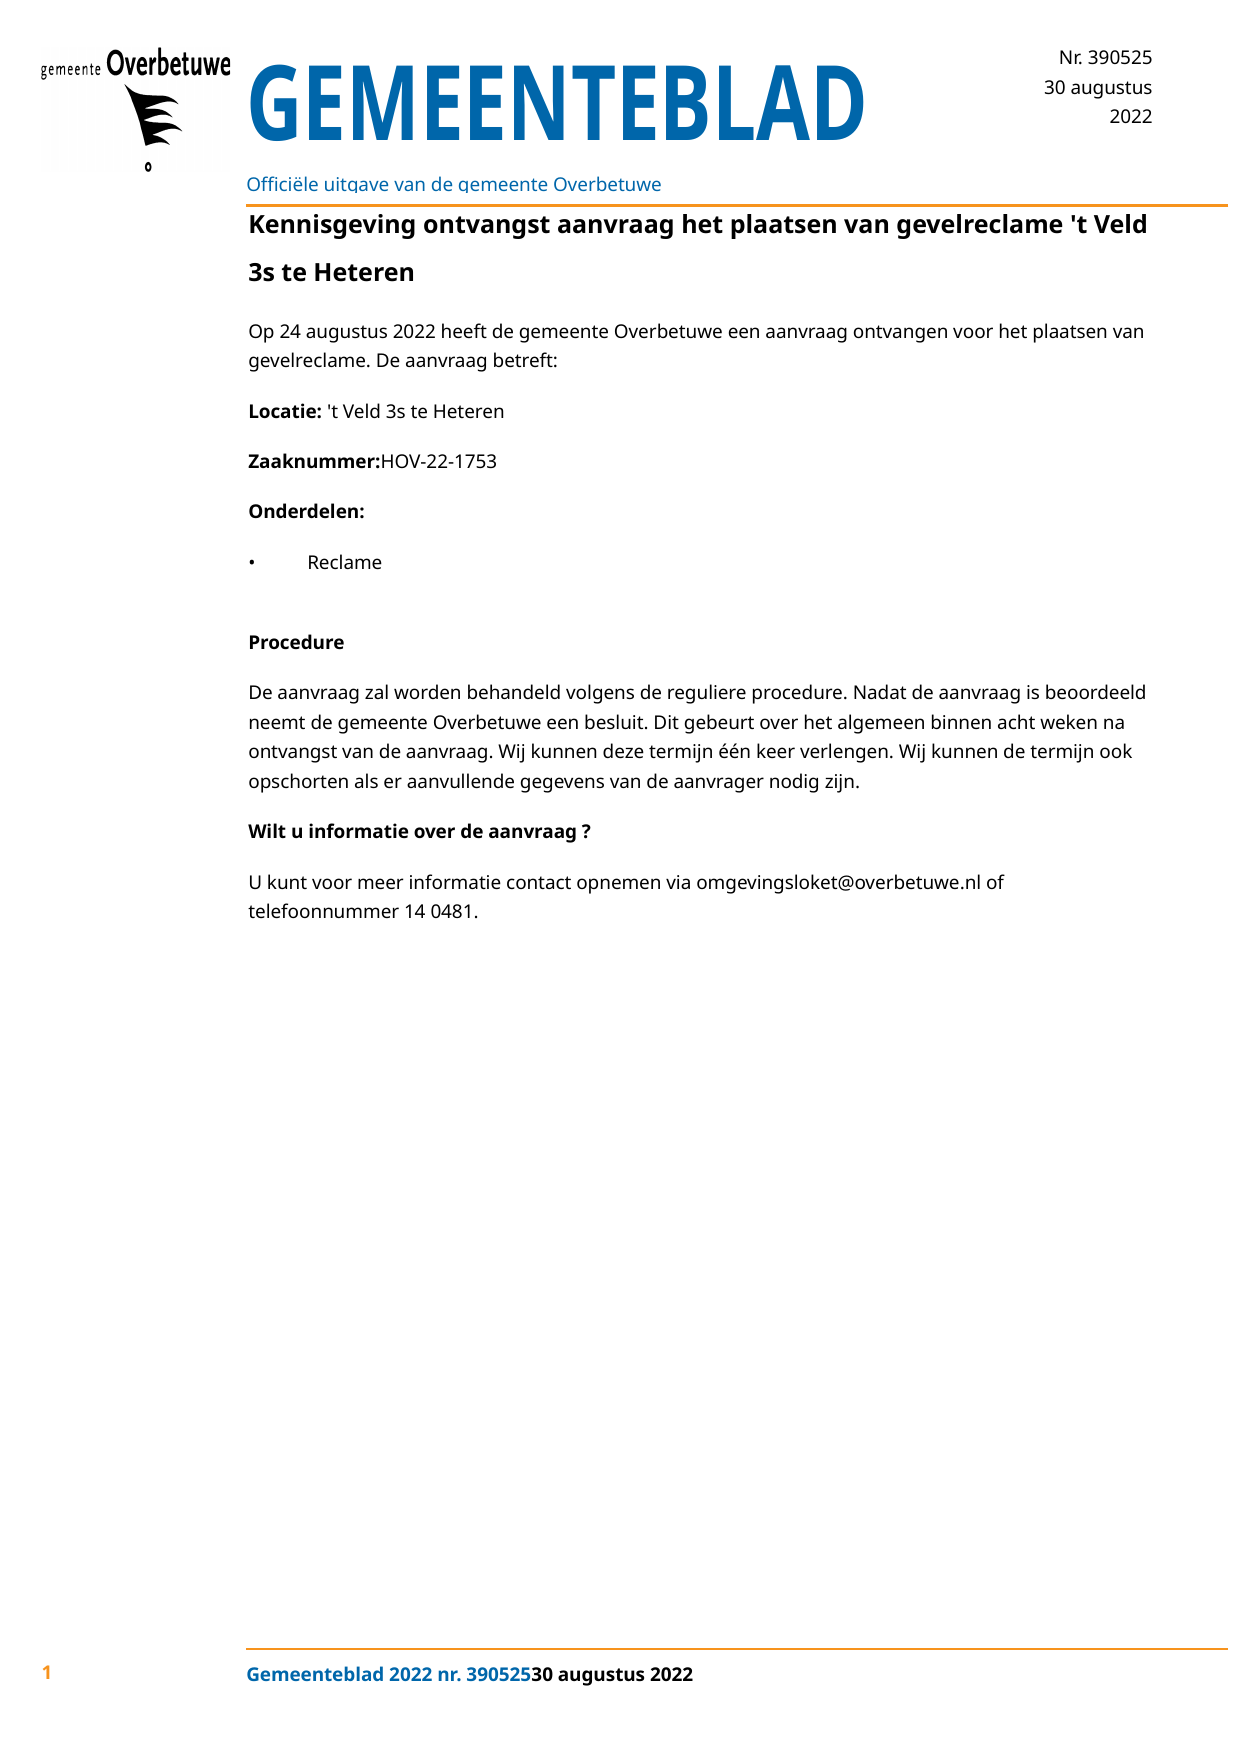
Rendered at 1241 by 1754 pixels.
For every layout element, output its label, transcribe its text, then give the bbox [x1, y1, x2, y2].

text Wilt u informatie over de aanvraag ? [248, 819, 1152, 844]
text Kennisgeving ontvangst aanvraag het plaatsen van gevelreclame 't Veld 3s te Heteren [248, 207, 1152, 288]
text Zaaknummer:HOV-22-1753 [248, 448, 1152, 474]
text De aanvraag zal worden behandeld volgens de reguliere procedure. Nadat de aanvraag is beoordeeld neemt de gemeente Overbetuwe een besluit. Dit gebeurt over het algemeen binnen acht weken na ontvangst van de aanvraag. Wij kunnen deze termijn één keer verlengen. Wij kunnen de termijn ook opschorten als er aanvullende gegevens van de aanvrager nodig zijn. [248, 679, 1152, 794]
list Reclame [248, 549, 1152, 575]
picture [41, 47, 231, 172]
text Op 24 augustus 2022 heeft de gemeente Overbetuwe een aanvraag ontvangen voor het plaatsen van gevelreclame. De aanvraag betreft: [248, 318, 1152, 373]
text Locatie: 't Veld 3s te Heteren [248, 398, 1152, 424]
text Onderdelen: [248, 499, 1152, 524]
text Procedure [248, 629, 1152, 655]
text U kunt voor meer informatie contact opnemen via omgevingsloket@overbetuwe.nl of telefoonnummer 14 0481. [248, 869, 1152, 924]
